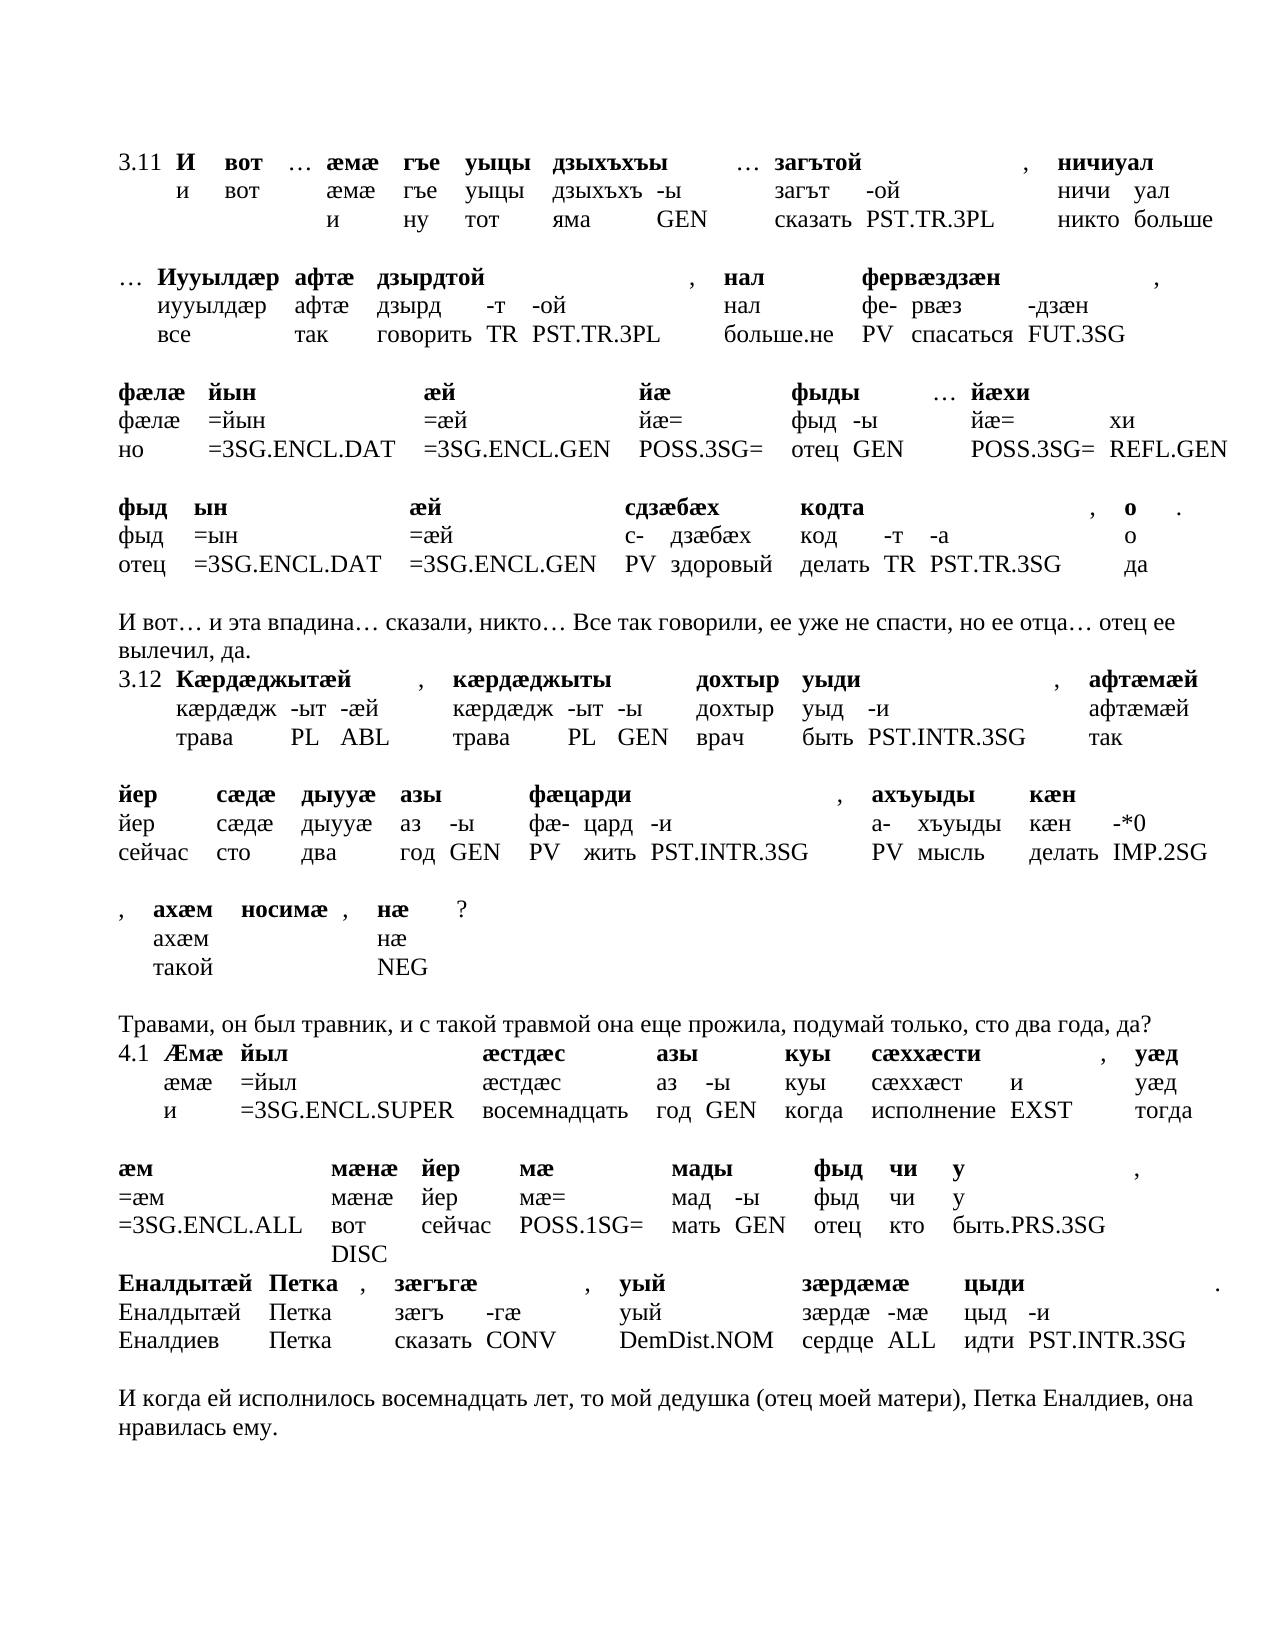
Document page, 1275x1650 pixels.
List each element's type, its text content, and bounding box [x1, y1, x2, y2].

text вот [224, 147, 273, 176]
text Петка [268, 1268, 346, 1297]
text ALL [887, 1326, 936, 1354]
text кæн [1029, 808, 1099, 837]
text так [294, 319, 349, 348]
text дзыхъхъ [552, 176, 643, 204]
text кæрдæдж [176, 693, 277, 722]
text =3SG.ENCL.GEN [409, 549, 597, 578]
text афтæ [294, 291, 349, 319]
text . [1176, 492, 1197, 521]
text GEN [853, 434, 904, 463]
text мæнæ [331, 1153, 407, 1182]
text PV [862, 319, 897, 348]
text POSS.3SG= [639, 434, 763, 463]
text =æй [423, 406, 611, 434]
text дзырдтой [377, 262, 675, 291]
text , [359, 1268, 381, 1297]
text Еналдытæй [118, 1268, 255, 1297]
text нал [724, 262, 848, 291]
text и [176, 176, 197, 204]
text да [1124, 549, 1148, 578]
text фе- [862, 291, 897, 319]
text быть [802, 722, 854, 751]
text зæгъ [394, 1297, 472, 1326]
text а- [871, 808, 903, 837]
text PV [528, 837, 570, 866]
text чи [889, 1182, 925, 1211]
text делать [800, 549, 870, 578]
text , [342, 894, 363, 923]
text DemDist.NOM [619, 1326, 774, 1354]
text GEN [656, 204, 708, 233]
text GEN [734, 1211, 786, 1239]
text быть.PRS.3SG [952, 1211, 1106, 1239]
text DISC [331, 1239, 407, 1268]
text PST.TR.3PL [532, 319, 661, 348]
text с- [624, 521, 657, 549]
text PV [871, 837, 903, 866]
text фæ- [528, 808, 570, 837]
text два [301, 837, 372, 866]
text 3.11 [118, 147, 162, 176]
text фыд [813, 1182, 862, 1211]
text дзæбæх [670, 521, 773, 549]
text вот [224, 176, 260, 204]
text сæххæст [871, 1067, 996, 1096]
text =3SG.ENCL.ALL [118, 1211, 303, 1239]
text NEG [377, 952, 428, 981]
text больше.не [724, 319, 834, 348]
text FUT.3SG [1028, 319, 1126, 348]
text дзырд [377, 291, 472, 319]
text афтæмæй [1088, 664, 1203, 693]
text исполнение [871, 1096, 996, 1124]
text , [689, 262, 710, 291]
text аз [400, 808, 436, 837]
text … [735, 147, 761, 176]
text ахъуыды [871, 779, 1015, 808]
text кто [889, 1211, 925, 1239]
text … [118, 262, 143, 291]
text азы [400, 779, 515, 808]
text æстдæс [482, 1067, 628, 1096]
text дзыхъхъы [552, 147, 722, 176]
text о [1124, 492, 1162, 521]
text GEN [617, 722, 669, 751]
text идти [964, 1326, 1014, 1354]
text =3SG.ENCL.SUPER [240, 1096, 454, 1124]
text сæххæсти [871, 1038, 1086, 1067]
text =йын [208, 406, 396, 434]
text кæрдæдж [453, 693, 553, 722]
text тогда [1135, 1096, 1193, 1124]
text -т [486, 291, 518, 319]
text ахæм [153, 894, 227, 923]
text отец [118, 549, 166, 578]
text , [1054, 664, 1075, 693]
text TR [486, 319, 518, 348]
text нал [724, 291, 834, 319]
text -и [650, 808, 809, 837]
text уыцы [465, 147, 538, 176]
text PL [567, 722, 603, 751]
text трава [453, 722, 553, 751]
text фыд [118, 521, 166, 549]
text Иууылдæр [157, 262, 281, 291]
text мæнæ [331, 1182, 393, 1211]
text йыл [240, 1038, 468, 1067]
text делать [1029, 837, 1099, 866]
text Æмæ [163, 1038, 226, 1067]
text отец [791, 434, 839, 463]
text йæхи [971, 377, 1242, 406]
text И когда ей исполнилось восемнадцать лет, то мой дедушка (отец моей матери), Петка Еналдиев, она нравилась ему. [118, 1383, 1249, 1441]
text æмæ [326, 147, 389, 176]
text -ой [532, 291, 661, 319]
text æстдæс [482, 1038, 642, 1067]
text CONV [486, 1326, 557, 1354]
text год [656, 1096, 692, 1124]
text Еналдиев [118, 1326, 241, 1354]
text -ы [449, 808, 501, 837]
text дохтыр [696, 664, 788, 693]
text никто [1057, 204, 1120, 233]
text POSS.3SG= [971, 434, 1095, 463]
text уый [619, 1268, 788, 1297]
text -т [884, 521, 916, 549]
text больше [1134, 204, 1213, 233]
text , [118, 894, 139, 923]
text йер [421, 1153, 505, 1182]
text сказать [394, 1326, 472, 1354]
text и [1010, 1067, 1073, 1096]
text ABL [340, 722, 390, 751]
text жить [583, 837, 637, 866]
text =3SG.ENCL.GEN [423, 434, 611, 463]
text ахæм [153, 923, 213, 952]
text сказать [774, 204, 852, 233]
text фервæздзæн [862, 262, 1139, 291]
text -ыт [290, 693, 326, 722]
text фыд [813, 1153, 875, 1182]
text æй [409, 492, 611, 521]
text GEN [449, 837, 501, 866]
text . [1214, 1268, 1235, 1297]
text æмæ [163, 1067, 212, 1096]
text все [157, 319, 267, 348]
text æй [423, 377, 625, 406]
text -мæ [887, 1297, 936, 1326]
text носимæ [241, 894, 328, 923]
text афтæ [294, 262, 363, 291]
text гъе [403, 176, 437, 204]
text хи [1109, 406, 1228, 434]
text -ы [705, 1067, 757, 1096]
text , [1023, 147, 1044, 176]
text зæрдæмæ [802, 1268, 950, 1297]
text -ы [617, 693, 669, 722]
text ничи [1057, 176, 1120, 204]
text такой [153, 952, 213, 981]
text Петка [268, 1326, 332, 1354]
text ? [456, 894, 477, 923]
text PST.TR.3SG [929, 549, 1062, 578]
text йер [118, 808, 188, 837]
text -и [1028, 1297, 1187, 1326]
text уал [1134, 176, 1213, 204]
text 4.1 [118, 1038, 149, 1067]
text мысль [917, 837, 1002, 866]
text EXST [1010, 1096, 1073, 1124]
text сæдæ [216, 808, 273, 837]
text уыди [802, 664, 1040, 693]
text йæ= [971, 406, 1095, 434]
text И [176, 147, 211, 176]
text код [800, 521, 870, 549]
text нæ [377, 894, 442, 923]
text год [400, 837, 436, 866]
text сдзæбæх [624, 492, 786, 521]
text -ыт [567, 693, 603, 722]
text афтæмæй [1088, 693, 1189, 722]
text но [118, 434, 180, 463]
text у [952, 1153, 1120, 1182]
text -и [868, 693, 1026, 722]
text говорить [377, 319, 472, 348]
text зæгъгæ [394, 1268, 571, 1297]
text -гæ [486, 1297, 557, 1326]
text восемнадцать [482, 1096, 628, 1124]
text йер [118, 779, 202, 808]
text , [837, 779, 858, 808]
text так [1088, 722, 1189, 751]
text Травами, он был травник, и с такой травмой она еще прожила, подумай только, сто два года, да? [118, 1009, 1249, 1038]
text сердце [802, 1326, 874, 1354]
text сто [216, 837, 273, 866]
text фыды [791, 377, 918, 406]
text -дзæн [1028, 291, 1126, 319]
text -ой [866, 176, 995, 204]
text ын [194, 492, 395, 521]
text спасаться [911, 319, 1014, 348]
text -ы [734, 1182, 786, 1211]
text тот [465, 204, 524, 233]
text хъуыды [917, 808, 1002, 837]
text PST.INTR.3SG [650, 837, 809, 866]
text мать [671, 1211, 721, 1239]
text PST.TR.3PL [866, 204, 995, 233]
text о [1124, 521, 1148, 549]
text йын [208, 377, 409, 406]
text вот [331, 1211, 393, 1239]
text фæлæ [118, 406, 180, 434]
text фыд [791, 406, 839, 434]
text =æм [118, 1182, 303, 1211]
text цыди [964, 1268, 1201, 1297]
text врач [696, 722, 774, 751]
text æмæ [326, 176, 375, 204]
text сейчас [118, 837, 188, 866]
text уый [619, 1297, 774, 1326]
text куы [784, 1038, 857, 1067]
text Петка [268, 1297, 332, 1326]
text у [952, 1182, 1106, 1211]
text , [1089, 492, 1110, 521]
text цыд [964, 1297, 1014, 1326]
text -*0 [1113, 808, 1208, 837]
text здоровый [670, 549, 773, 578]
text -а [929, 521, 1062, 549]
text нæ [377, 923, 428, 952]
text ничиуал [1057, 147, 1227, 176]
text мæ [519, 1153, 658, 1182]
text 3.12 [118, 664, 162, 693]
text =3SG.ENCL.DAT [194, 549, 382, 578]
text =ын [194, 521, 382, 549]
text Еналдытæй [118, 1297, 241, 1326]
text цард [583, 808, 637, 837]
text дыууæ [301, 779, 386, 808]
text =æй [409, 521, 597, 549]
text GEN [705, 1096, 757, 1124]
text сейчас [421, 1211, 491, 1239]
text кодта [800, 492, 1076, 521]
text яма [552, 204, 643, 233]
text йæ= [639, 406, 763, 434]
text дохтыр [696, 693, 774, 722]
text PST.INTR.3SG [1028, 1326, 1187, 1354]
text POSS.1SG= [519, 1211, 644, 1239]
text IMP.2SG [1113, 837, 1208, 866]
text загът [774, 176, 852, 204]
text фыд [118, 492, 180, 521]
text отец [813, 1211, 862, 1239]
text PV [624, 549, 657, 578]
text фæцарди [528, 779, 823, 808]
text =йыл [240, 1067, 454, 1096]
text -ы [853, 406, 904, 434]
text азы [656, 1038, 771, 1067]
text гъе [403, 147, 451, 176]
text , [1133, 1153, 1154, 1182]
text , [1100, 1038, 1121, 1067]
text фæлæ [118, 377, 194, 406]
text -ы [656, 176, 708, 204]
text сæдæ [216, 779, 287, 808]
text рвæз [911, 291, 1014, 319]
text , [1153, 262, 1174, 291]
text и [163, 1096, 212, 1124]
text -æй [340, 693, 390, 722]
text когда [784, 1096, 843, 1124]
text дыууæ [301, 808, 372, 837]
text ну [403, 204, 437, 233]
text йæ [639, 377, 777, 406]
text Кæрдæджытæй [176, 664, 404, 693]
text … [287, 147, 312, 176]
text и [326, 204, 375, 233]
text æм [118, 1153, 317, 1182]
text уæд [1135, 1038, 1206, 1067]
text TR [884, 549, 916, 578]
text =3SG.ENCL.DAT [208, 434, 396, 463]
text иууылдæр [157, 291, 267, 319]
text мæ= [519, 1182, 644, 1211]
text мад [671, 1182, 721, 1211]
text , [418, 664, 439, 693]
text куы [784, 1067, 843, 1096]
text йер [421, 1182, 491, 1211]
text трава [176, 722, 277, 751]
text , [584, 1268, 605, 1297]
text зæрдæ [802, 1297, 874, 1326]
text кæрдæджыты [453, 664, 682, 693]
text чи [889, 1153, 939, 1182]
text уæд [1135, 1067, 1193, 1096]
text мады [671, 1153, 800, 1182]
text уыцы [465, 176, 524, 204]
text PL [290, 722, 326, 751]
text кæн [1029, 779, 1222, 808]
text уыд [802, 693, 854, 722]
text REFL.GEN [1109, 434, 1228, 463]
text аз [656, 1067, 692, 1096]
text … [932, 377, 957, 406]
text загътой [774, 147, 1009, 176]
text PST.INTR.3SG [868, 722, 1026, 751]
text И вот… и эта впадина… сказали, никто… Все так говорили, ее уже не спасти, но ее отца… отец ее вылечил, да. [118, 607, 1249, 664]
